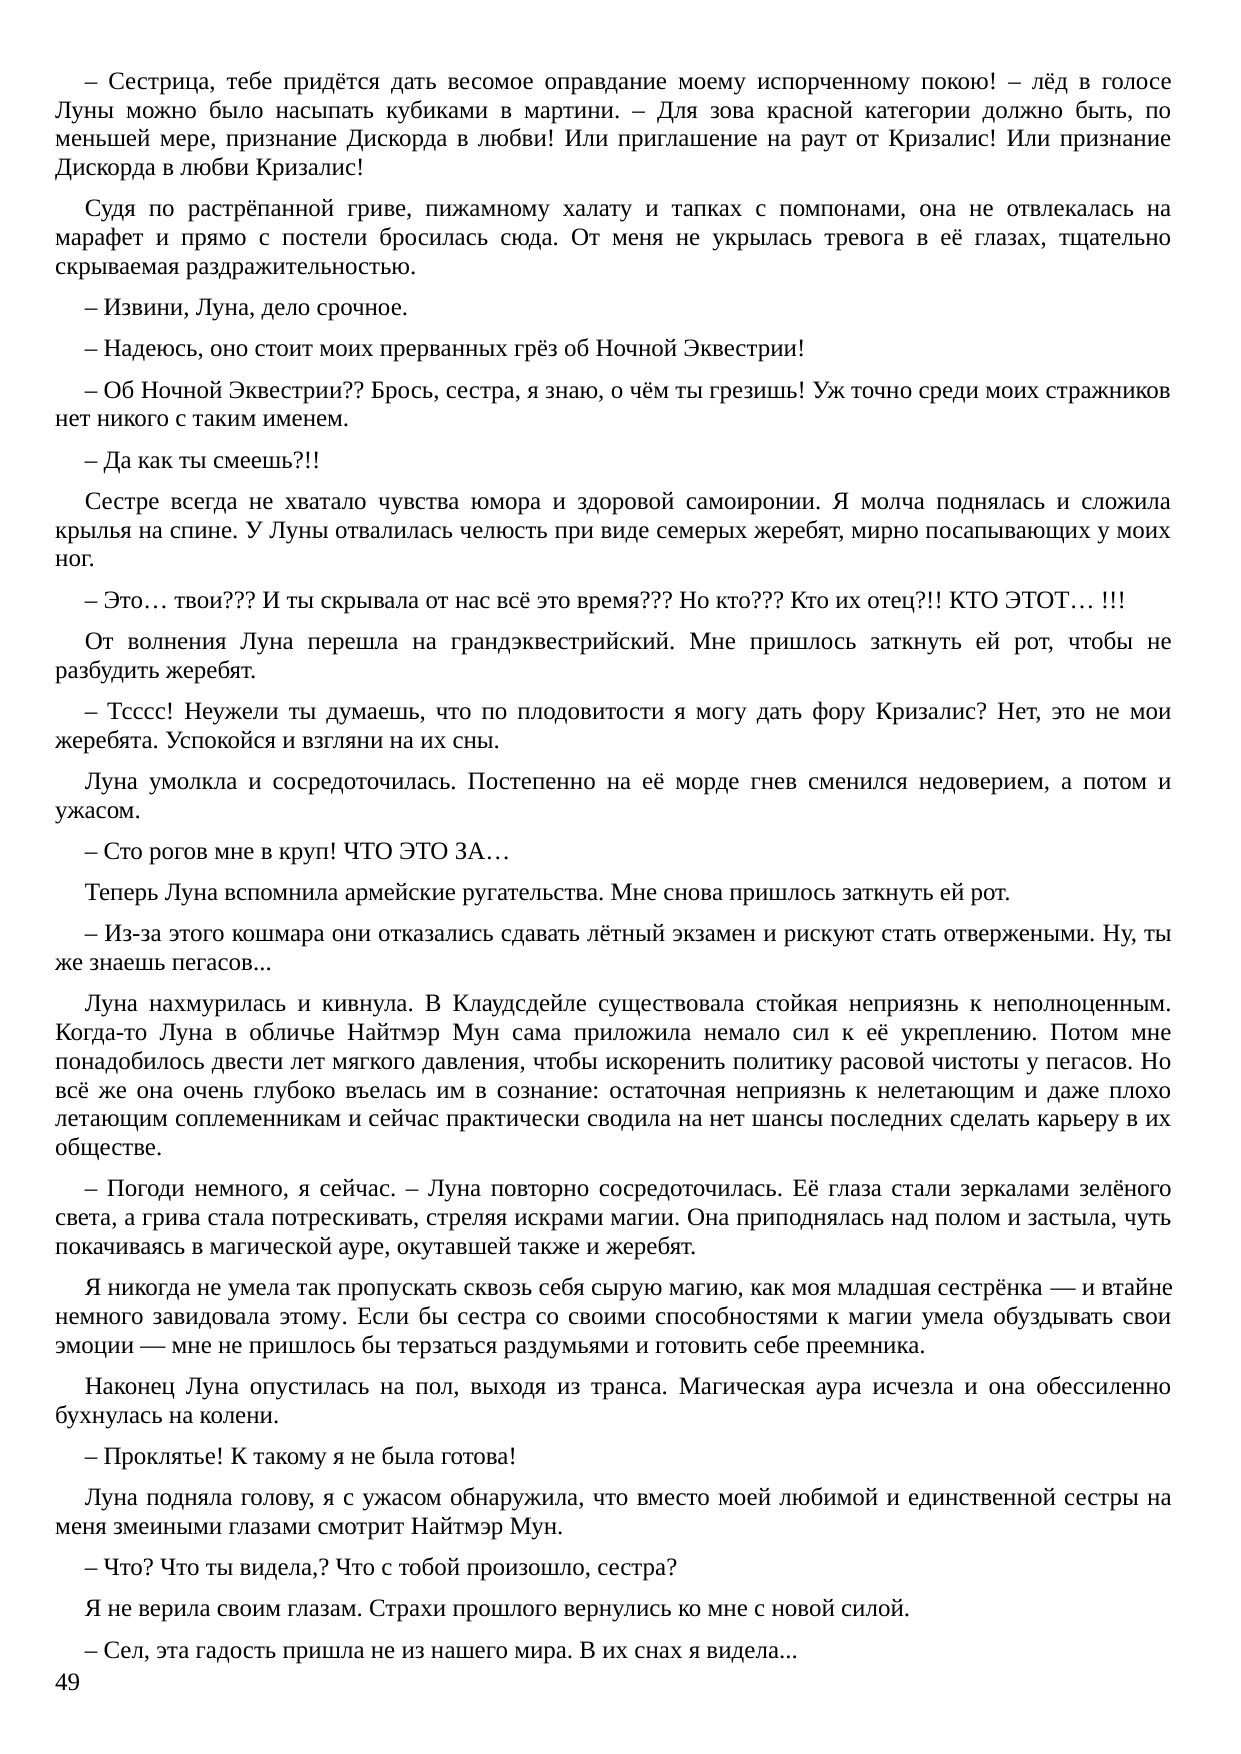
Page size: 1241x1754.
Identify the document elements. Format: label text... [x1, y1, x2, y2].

text От волнения Луна перешла на грандэквестрийский. Мне пришлось заткнуть ей рот, чтобы не разбудить жеребят. [55, 626, 1173, 683]
text – Да как ты смеешь?!! [55, 445, 1173, 473]
text – Погоди немного, я сейчас. – Луна повторно сосредоточилась. Её глаза стали зеркалами зелёного света, а грива стала потрескивать, стреляя искрами магии. Она приподнялась над полом и застыла, чуть покачиваясь в магической ауре, окутавшей также и жеребят. [55, 1173, 1173, 1260]
text Сестре всегда не хватало чувства юмора и здоровой самоиронии. Я молча поднялась и сложила крылья на спине. У Луны отвалилась челюсть при виде семерых жеребят, мирно посапывающих у моих ног. [55, 486, 1173, 572]
text – Из-за этого кошмара они отказались сдавать лётный экзамен и рискуют стать отвержеными. Ну, ты же знаешь пегасов... [55, 918, 1173, 976]
text – Что? Что ты видела,? Что с тобой произошло, сестра? [55, 1552, 1173, 1581]
text – Сестрица, тебе придётся дать весомое оправдание моему испорченному покою! – лёд в голосе Луны можно было насыпать кубиками в мартини. – Для зова красной категории должно быть, по меньшей мере, признание Дискорда в любви! Или приглашение на раут от Кризалис! Или признание Дискорда в любви Кризалис! [55, 66, 1173, 181]
text – Об Ночной Эквестрии?? Брось, сестра, я знаю, о чём ты грезишь! Уж точно среди моих стражников нет никого с таким именем. [55, 375, 1173, 432]
text Судя по растрёпанной гриве, пижамному халату и тапках с помпонами, она не отвлекалась на марафет и прямо с постели бросилась сюда. От меня не укрылась тревога в её глазах, тщательно скрываемая раздражительностью. [55, 193, 1173, 280]
text – Надеюсь, оно стоит моих прерванных грёз об Ночной Эквестрии! [55, 333, 1173, 362]
text – Тсссс! Неужели ты думаешь, что по плодовитости я могу дать фору Кризалис? Нет, это не мои жеребята. Успокойся и взгляни на их сны. [55, 696, 1173, 753]
text – Проклятье! К такому я не была готова! [55, 1441, 1173, 1470]
text Теперь Луна вспомнила армейские ругательства. Мне снова пришлось заткнуть ей рот. [55, 877, 1173, 906]
text – Извини, Луна, дело срочное. [55, 292, 1173, 321]
text Я не верила своим глазам. Страхи прошлого вернулись ко мне с новой силой. [55, 1593, 1173, 1622]
text Луна нахмурилась и кивнула. В Клаудсдейле существовала стойкая неприязнь к неполноценным. Когда-то Луна в обличье Найтмэр Мун сама приложила немало сил к её укреплению. Потом мне понадобилось двести лет мягкого давления, чтобы искоренить политику расовой чистоты у пегасов. Но всё же она очень глубоко въелась им в сознание: остаточная неприязнь к нелетающим и даже плохо летающим соплеменникам и сейчас практически сводила на нет шансы последних сделать карьеру в их обществе. [55, 988, 1173, 1161]
text Наконец Луна опустилась на пол, выходя из транса. Магическая аура исчезла и она обессиленно бухнулась на колени. [55, 1371, 1173, 1428]
text – Сто рогов мне в круп! ЧТО ЭТО ЗА… [55, 836, 1173, 865]
text – Это… твои??? И ты скрывала от нас всё это время??? Но кто??? Кто их отец?!! КТО ЭТОТ… !!! [55, 585, 1173, 613]
text Луна подняла голову, я с ужасом обнаружила, что вместо моей любимой и единственной сестры на меня змеиными глазами смотрит Найтмэр Мун. [55, 1482, 1173, 1540]
text Я никогда не умела так пропускать сквозь себя сырую магию, как моя младшая сестрёнка — и втайне немного завидовала этому. Если бы сестра со своими способностями к магии умела обуздывать свои эмоции — мне не пришлось бы терзаться раздумьями и готовить себе преемника. [55, 1272, 1173, 1358]
text Луна умолкла и сосредоточилась. Постепенно на её морде гнев сменился недоверием, а потом и ужасом. [55, 766, 1173, 823]
text – Сел, эта гадость пришла не из нашего мира. В их снах я видела... [55, 1635, 1173, 1663]
